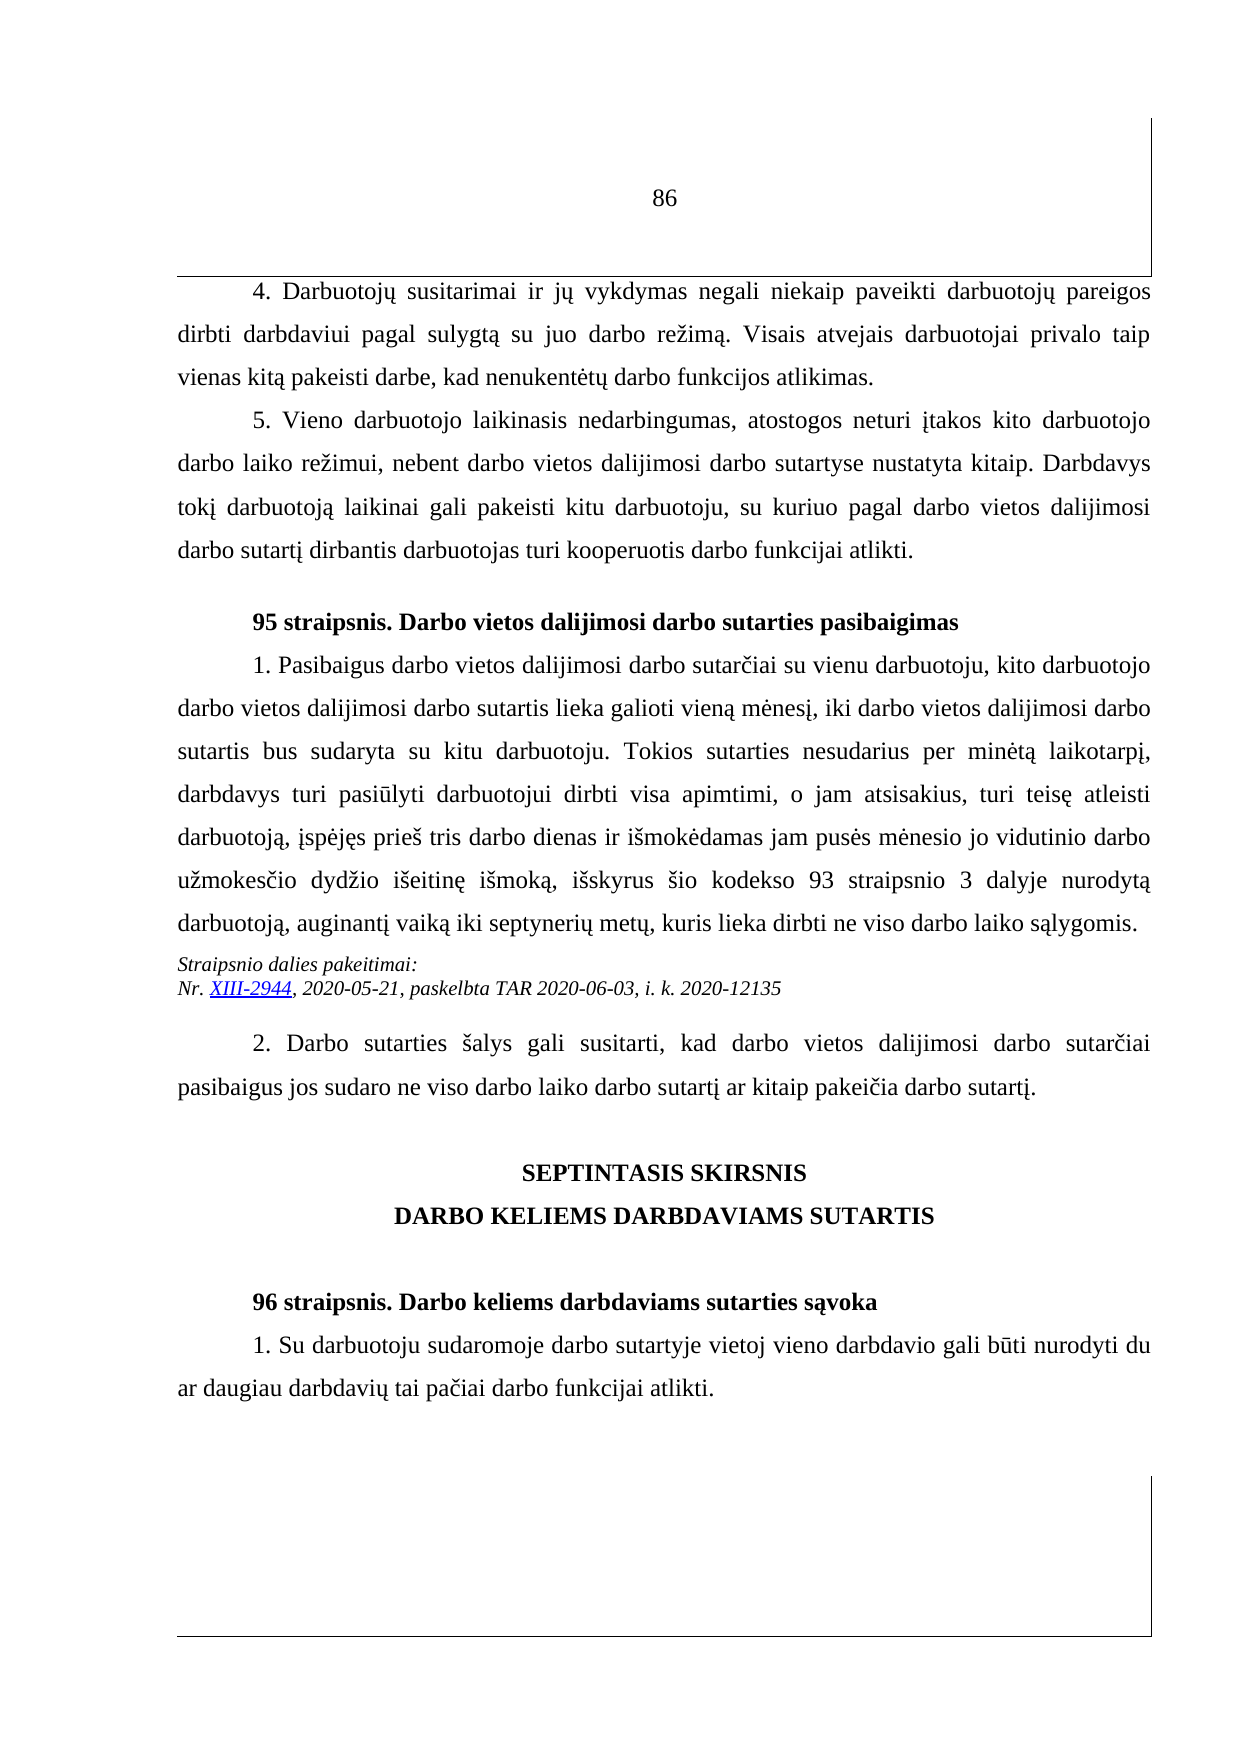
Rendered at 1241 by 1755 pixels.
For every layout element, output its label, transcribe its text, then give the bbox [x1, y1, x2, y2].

text Nr. XIII-2944, 2020-05-21, paskelbta TAR 2020-06-03, i. k. 2020-12135 [177, 976, 1152, 1000]
text 4. Darbuotojų susitarimai ir jų vykdymas negali niekaip paveikti darbuotojų pareigos dirbti darbdaviui pagal sulygtą su juo darbo režimą. Visais atvejais darbuotojai privalo taip vienas kitą pakeisti darbe, kad nenukentėtų darbo funkcijos atlikimas. [177, 276, 1152, 391]
text 1. Su darbuotoju sudaromoje darbo sutartyje vietoj vieno darbdavio gali būti nurodyti du ar daugiau darbdavių tai pačiai darbo funkcijai atlikti. [177, 1330, 1152, 1402]
text 2. Darbo sutarties šalys gali susitarti, kad darbo vietos dalijimosi darbo sutarčiai pasibaigus jos sudaro ne viso darbo laiko darbo sutartį ar kitaip pakeičia darbo sutartį. [177, 1028, 1152, 1100]
subtitle 96 straipsnis. Darbo keliems darbdaviams sutarties sąvoka [177, 1287, 1152, 1316]
text 5. Vieno darbuotojo laikinasis nedarbingumas, atostogos neturi įtakos kito darbuotojo darbo laiko režimui, nebent darbo vietos dalijimosi darbo sutartyse nustatyta kitaip. Darbdavys tokį darbuotoją laikinai gali pakeisti kitu darbuotoju, su kuriuo pagal darbo vietos dalijimosi darbo sutartį dirbantis darbuotojas turi kooperuotis darbo funkcijai atlikti. [177, 405, 1152, 563]
subtitle 95 straipsnis. Darbo vietos dalijimosi darbo sutarties pasibaigimas [177, 607, 1152, 635]
text 1. Pasibaigus darbo vietos dalijimosi darbo sutarčiai su vienu darbuotoju, kito darbuotojo darbo vietos dalijimosi darbo sutartis lieka galioti vieną mėnesį, iki darbo vietos dalijimosi darbo sutartis bus sudaryta su kitu darbuotoju. Tokios sutarties nesudarius per minėtą laikotarpį, darbdavys turi pasiūlyti darbuotojui dirbti visa apimtimi, o jam atsisakius, turi teisę atleisti darbuotoją, įspėjęs prieš tris darbo dienas ir išmokėdamas jam pusės mėnesio jo vidutinio darbo užmokesčio dydžio išeitinę išmoką, išskyrus šio kodekso 93 straipsnio 3 dalyje nurodytą darbuotoją, auginantį vaiką iki septynerių metų, kuris lieka dirbti ne viso darbo laiko sąlygomis. [177, 650, 1152, 937]
text SEPTINTASIS SKIRSNIS [177, 1158, 1152, 1187]
text Straipsnio dalies pakeitimai: [177, 952, 1152, 976]
text DARBO KELIEMS DARBDAVIAMS SUTARTIS [177, 1201, 1152, 1230]
